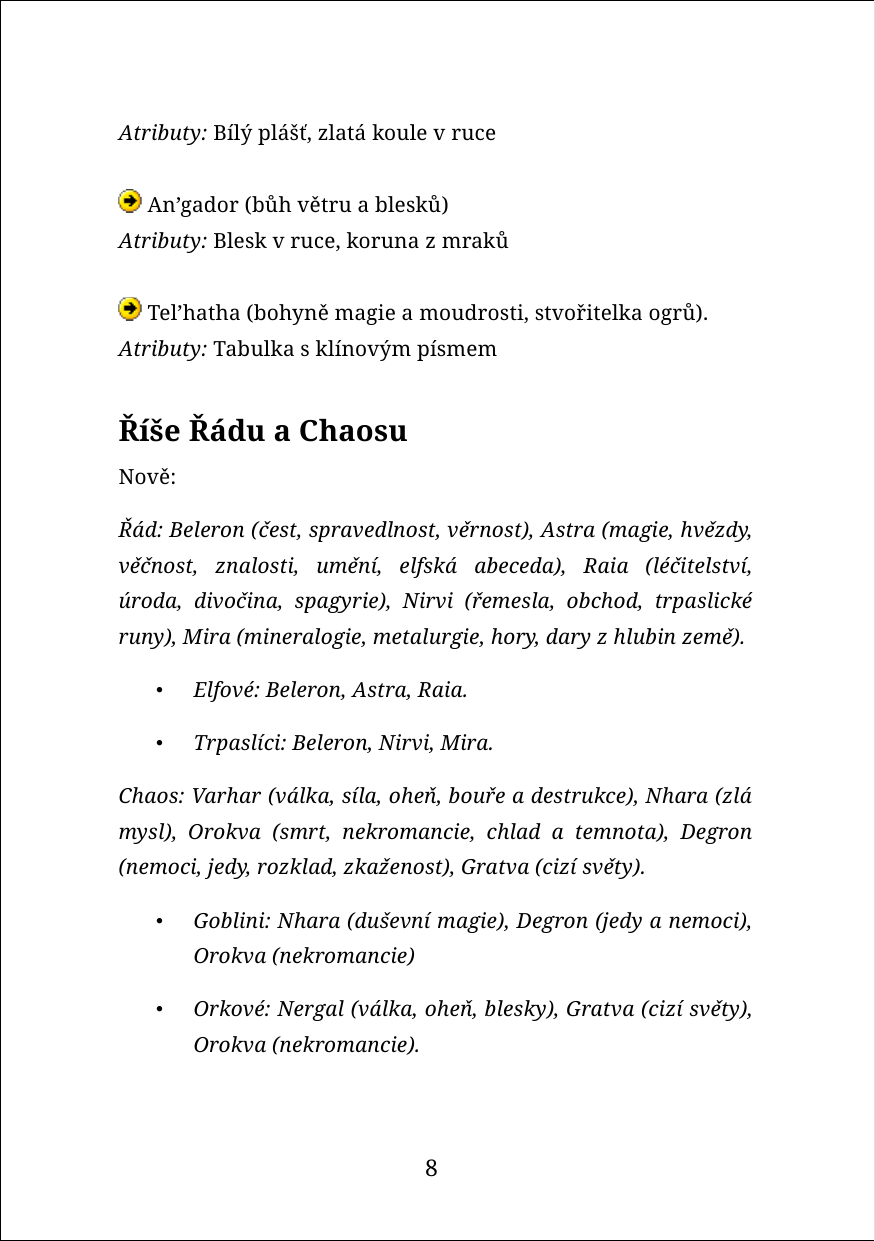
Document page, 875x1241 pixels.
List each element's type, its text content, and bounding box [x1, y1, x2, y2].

text Atributy: Bílý plášť, zlatá koule v ruce An’gador (bůh větru a blesků) Atributy: Blesk v ruce, koruna z mraků Tel’hatha (bohyně magie a moudrosti, stvořitelka ogrů). Atributy: Tabulka s klínovým písmem [118, 118, 756, 362]
list Orkové: Nergal (válka, oheň, blesky), Gratva (cizí světy), Orokva (nekromancie). [156, 994, 756, 1058]
text Nově: [118, 462, 756, 490]
list Elfové: Beleron, Astra, Raia. [156, 675, 756, 703]
list Trpaslíci: Beleron, Nirvi, Mira. [156, 728, 756, 757]
picture [118, 297, 142, 321]
text Řád: Beleron (čest, spravedlnost, věrnost), Astra (magie, hvězdy, věčnost, znalosti, umění, elfská abeceda), Raia (léčitelství, úroda, divočina, spagyrie), Nirvi (řemesla, obchod, trpaslické runy), Mira (mineralogie, metalurgie, hory, dary z hlubin země). [118, 515, 756, 650]
subtitle Říše Řádu a Chaosu [118, 411, 756, 450]
text Chaos: Varhar (válka, síla, oheň, bouře a destrukce), Nhara (zlá mysl), Orokva (smrt, nekromancie, chlad a temnota), Degron (nemoci, jedy, rozklad, zkaženost), Gratva (cizí světy). [118, 781, 756, 881]
picture [118, 189, 142, 213]
list Goblini: Nhara (duševní magie), Degron (jedy a nemoci), Orokva (nekromancie) [156, 906, 756, 970]
